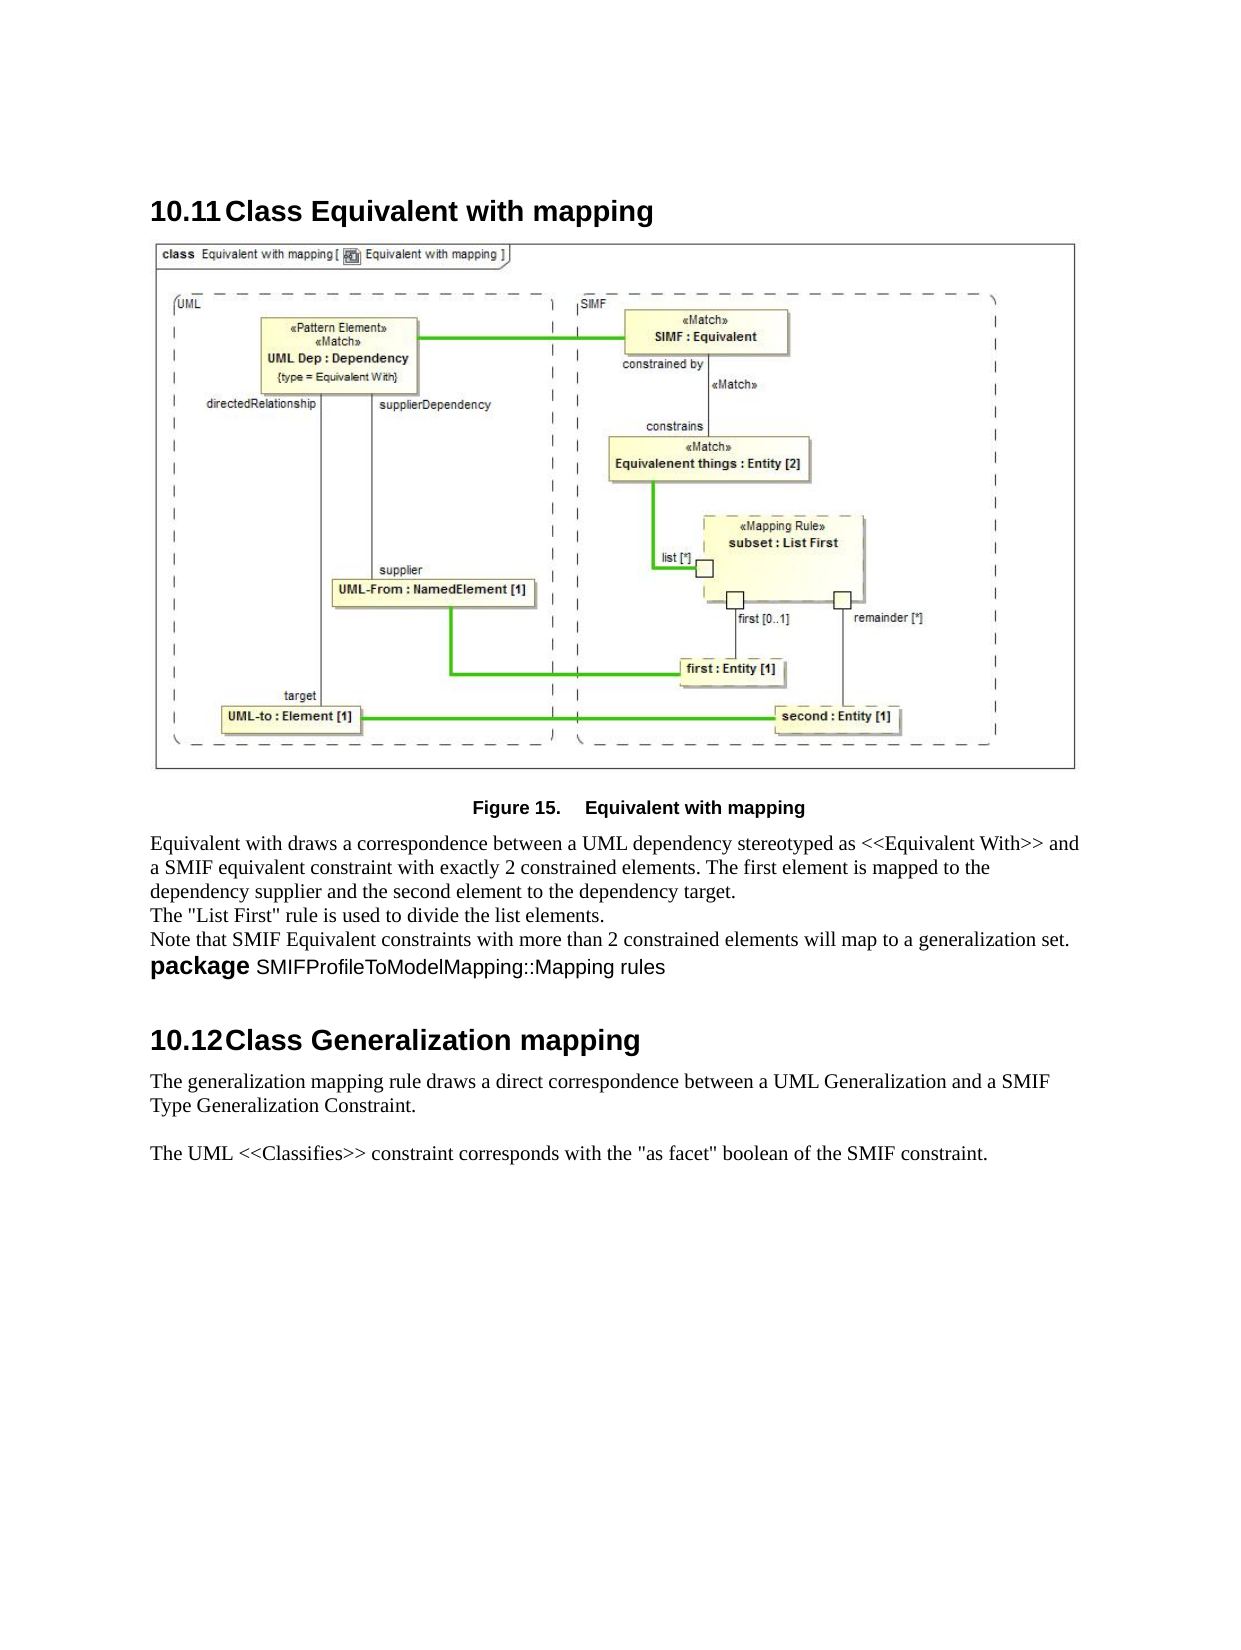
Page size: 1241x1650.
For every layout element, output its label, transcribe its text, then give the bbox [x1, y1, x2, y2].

text The UML <<Classifies>> constraint corresponds with the "as facet" boolean of the SMIF constraint. [150, 1141, 1090, 1165]
text The generalization mapping rule draws a direct correspondence between a UML Generalization and a SMIF Type Generalization Constraint. [150, 1069, 1090, 1117]
text package SMIFProfileToModelMapping::Mapping rules [150, 951, 1090, 980]
picture [150, 239, 1091, 785]
subtitle Class Generalization mapping [150, 1023, 1090, 1057]
list Equivalent with mapping [187, 797, 1090, 818]
text Note that SMIF Equivalent constraints with more than 2 constrained elements will map to a generalization set. [150, 927, 1090, 951]
text The "List First" rule is used to divide the list elements. [150, 903, 1090, 927]
text Equivalent with draws a correspondence between a UML dependency stereotyped as <<Equivalent With>> and a SMIF equivalent constraint with exactly 2 constrained elements. The first element is mapped to the dependency supplier and the second element to the dependency target. [150, 831, 1090, 903]
subtitle Class Equivalent with mapping [150, 193, 1090, 227]
